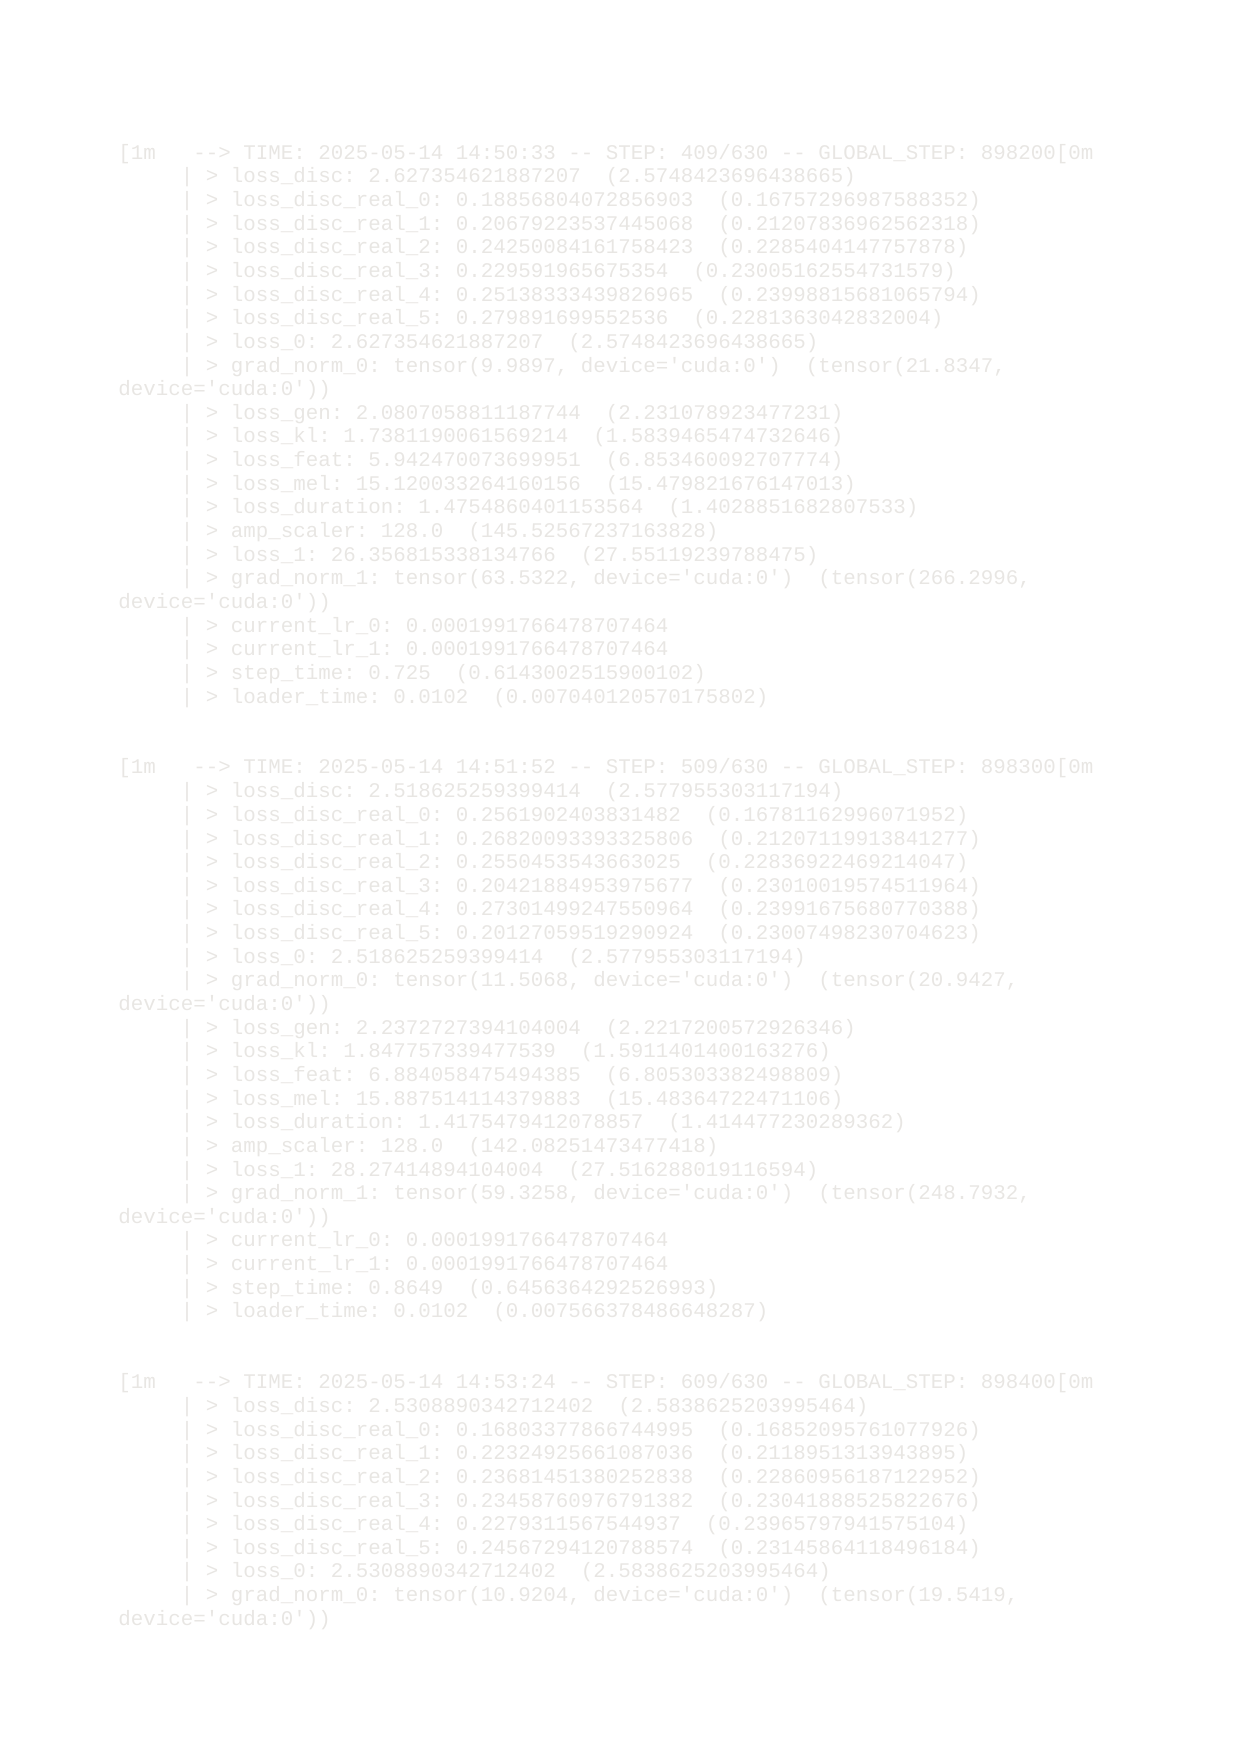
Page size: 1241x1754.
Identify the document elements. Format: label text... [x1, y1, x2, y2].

text | > current_lr_1: 0.0001991766478707464 [118, 638, 1122, 662]
text | > loss_disc_real_5: 0.279891699552536 (0.2281363042832004) [118, 307, 1122, 331]
text | > loss_disc_real_1: 0.26820093393325806 (0.21207119913841277) [118, 827, 1122, 851]
text | > loss_1: 26.356815338134766 (27.55119239788475) [118, 544, 1122, 567]
text | > grad_norm_1: tensor(63.5322, device='cuda:0') (tensor(266.2996, device='cuda:0')) [118, 567, 1122, 615]
text | > loss_kl: 1.847757339477539 (1.5911401400163276) [118, 1040, 1122, 1064]
text | > loss_disc_real_3: 0.23458760976791382 (0.23041888525822676) [118, 1489, 1122, 1513]
text | > loss_feat: 6.884058475494385 (6.805303382498809) [118, 1064, 1122, 1088]
text | > loss_disc_real_5: 0.24567294120788574 (0.23145864118496184) [118, 1537, 1122, 1561]
text | > loss_0: 2.518625259399414 (2.577955303117194) [118, 946, 1122, 969]
text [1m --> TIME: 2025-05-14 14:53:24 -- STEP: 609/630 -- GLOBAL_STEP: 898400[0m [118, 1371, 1122, 1395]
text | > loss_1: 28.27414894104004 (27.516288019116594) [118, 1158, 1122, 1182]
text | > loader_time: 0.0102 (0.007566378486648287) [118, 1300, 1122, 1324]
text | > loss_0: 2.5308890342712402 (2.5838625203995464) [118, 1561, 1122, 1584]
text | > loss_feat: 5.942470073699951 (6.853460092707774) [118, 449, 1122, 473]
text | > loss_duration: 1.4754860401153564 (1.4028851682807533) [118, 496, 1122, 520]
text | > loss_disc_real_4: 0.25138333439826965 (0.23998815681065794) [118, 284, 1122, 307]
text | > loss_disc_real_1: 0.20679223537445068 (0.21207836962562318) [118, 213, 1122, 236]
text | > loss_gen: 2.2372727394104004 (2.2217200572926346) [118, 1017, 1122, 1040]
text | > loss_disc_real_0: 0.16803377866744995 (0.16852095761077926) [118, 1419, 1122, 1442]
text | > loss_disc_real_2: 0.24250084161758423 (0.2285404147757878) [118, 236, 1122, 260]
text | > current_lr_0: 0.0001991766478707464 [118, 615, 1122, 638]
text [1m --> TIME: 2025-05-14 14:50:33 -- STEP: 409/630 -- GLOBAL_STEP: 898200[0m [118, 142, 1122, 165]
text | > loss_disc_real_4: 0.27301499247550964 (0.23991675680770388) [118, 898, 1122, 922]
text | > grad_norm_0: tensor(10.9204, device='cuda:0') (tensor(19.5419, device='cuda:0')) [118, 1584, 1122, 1631]
text | > loss_disc_real_2: 0.23681451380252838 (0.22860956187122952) [118, 1466, 1122, 1489]
text | > loss_disc: 2.518625259399414 (2.577955303117194) [118, 780, 1122, 804]
text | > step_time: 0.8649 (0.6456364292526993) [118, 1277, 1122, 1300]
text | > current_lr_1: 0.0001991766478707464 [118, 1253, 1122, 1277]
text | > loss_gen: 2.0807058811187744 (2.231078923477231) [118, 402, 1122, 426]
text | > grad_norm_0: tensor(11.5068, device='cuda:0') (tensor(20.9427, device='cuda:0')) [118, 969, 1122, 1017]
text | > grad_norm_1: tensor(59.3258, device='cuda:0') (tensor(248.7932, device='cuda:0')) [118, 1182, 1122, 1229]
text | > loss_kl: 1.7381190061569214 (1.5839465474732646) [118, 426, 1122, 449]
text | > loss_disc_real_2: 0.2550453543663025 (0.22836922469214047) [118, 851, 1122, 875]
text | > amp_scaler: 128.0 (142.08251473477418) [118, 1135, 1122, 1158]
text | > loss_disc_real_0: 0.2561902403831482 (0.16781162996071952) [118, 804, 1122, 827]
text | > amp_scaler: 128.0 (145.52567237163828) [118, 520, 1122, 544]
text | > loss_mel: 15.887514114379883 (15.48364722471106) [118, 1088, 1122, 1111]
text | > loss_disc_real_3: 0.20421884953975677 (0.23010019574511964) [118, 875, 1122, 898]
text | > loss_disc_real_5: 0.20127059519290924 (0.23007498230704623) [118, 922, 1122, 946]
text | > loss_disc: 2.627354621887207 (2.5748423696438665) [118, 165, 1122, 189]
text | > loss_duration: 1.4175479412078857 (1.414477230289362) [118, 1111, 1122, 1135]
text [1m --> TIME: 2025-05-14 14:51:52 -- STEP: 509/630 -- GLOBAL_STEP: 898300[0m [118, 757, 1122, 780]
text | > loss_disc_real_1: 0.22324925661087036 (0.2118951313943895) [118, 1442, 1122, 1466]
text | > loader_time: 0.0102 (0.007040120570175802) [118, 686, 1122, 709]
text | > loss_disc_real_3: 0.229591965675354 (0.23005162554731579) [118, 260, 1122, 284]
text | > loss_disc_real_4: 0.2279311567544937 (0.23965797941575104) [118, 1513, 1122, 1537]
text | > loss_mel: 15.120033264160156 (15.479821676147013) [118, 473, 1122, 496]
text | > loss_0: 2.627354621887207 (2.5748423696438665) [118, 331, 1122, 354]
text | > loss_disc_real_0: 0.18856804072856903 (0.16757296987588352) [118, 189, 1122, 213]
text | > grad_norm_0: tensor(9.9897, device='cuda:0') (tensor(21.8347, device='cuda:0')) [118, 354, 1122, 402]
text | > step_time: 0.725 (0.6143002515900102) [118, 662, 1122, 686]
text | > current_lr_0: 0.0001991766478707464 [118, 1229, 1122, 1253]
text | > loss_disc: 2.5308890342712402 (2.5838625203995464) [118, 1395, 1122, 1419]
